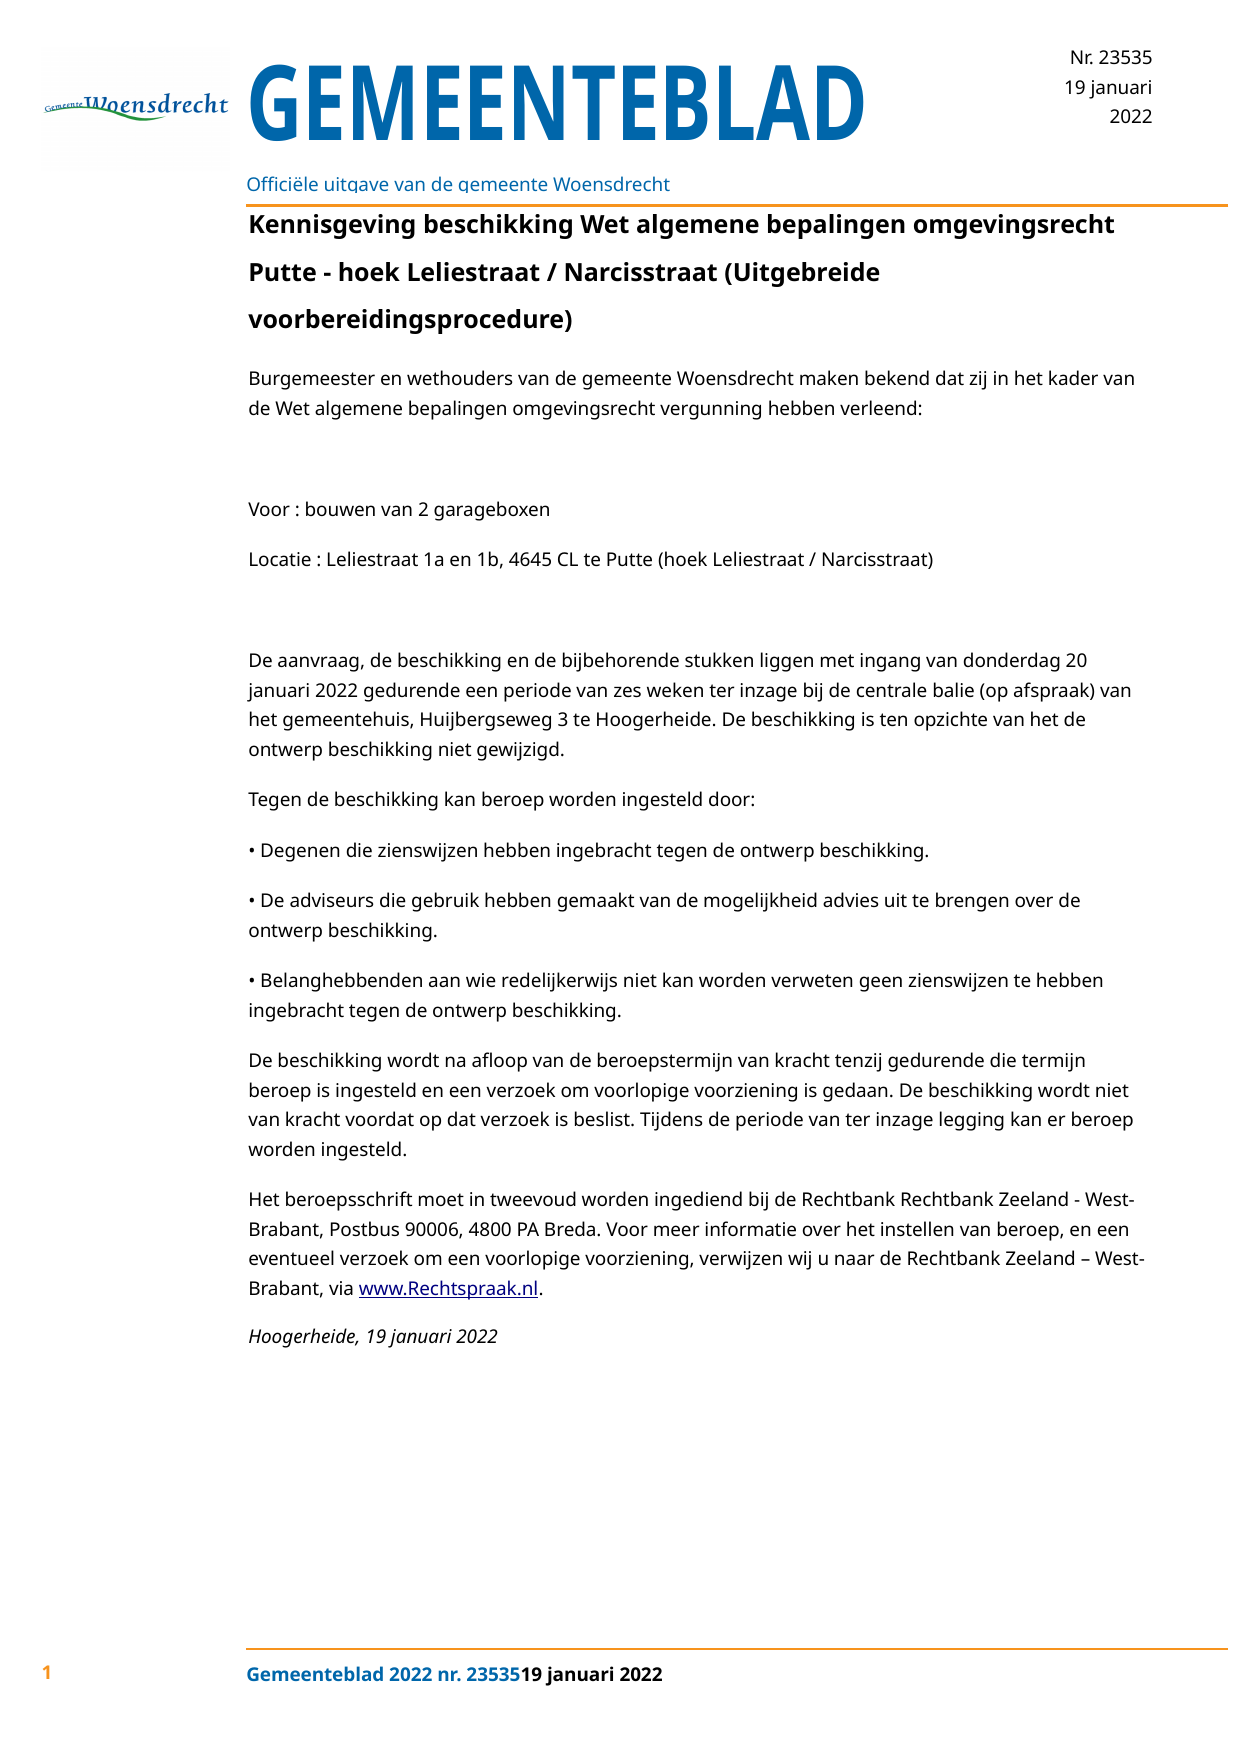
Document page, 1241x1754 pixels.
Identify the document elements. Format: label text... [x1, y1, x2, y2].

text Hoogerheide, 19 januari 2022 [248, 1323, 1152, 1349]
text Het beroepsschrift moet in tweevoud worden ingediend bij de Rechtbank Rechtbank Zeeland - West-Brabant, Postbus 90006, 4800 PA Breda. Voor meer informatie over het instellen van beroep, en een eventueel verzoek om een voorlopige voorziening, verwijzen wij u naar de Rechtbank Zeeland – West-Brabant, via www.Rechtspraak.nl. [248, 1186, 1152, 1301]
picture [41, 47, 231, 172]
text • Belanghebbenden aan wie redelijkerwijs niet kan worden verweten geen zienswijzen te hebben ingebracht tegen de ontwerp beschikking. [248, 967, 1152, 1022]
text • Degenen die zienswijzen hebben ingebracht tegen de ontwerp beschikking. [248, 837, 1152, 862]
text Burgemeester en wethouders van de gemeente Woensdrecht maken bekend dat zij in het kader van de Wet algemene bepalingen omgevingsrecht vergunning hebben verleend: [248, 366, 1152, 421]
text • De adviseurs die gebruik hebben gemaakt van de mogelijkheid advies uit te brengen over de ontwerp beschikking. [248, 887, 1152, 942]
text Voor : bouwen van 2 garageboxen [248, 496, 1152, 522]
text Kennisgeving beschikking Wet algemene bepalingen omgevingsrecht Putte - hoek Leliestraat / Narcisstraat (Uitgebreide voorbereidingsprocedure) [248, 207, 1152, 336]
text Tegen de beschikking kan beroep worden ingesteld door: [248, 786, 1152, 812]
text De aanvraag, de beschikking en de bijbehorende stukken liggen met ingang van donderdag 20 januari 2022 gedurende een periode van zes weken ter inzage bij de centrale balie (op afspraak) van het gemeentehuis, Huijbergseweg 3 te Hoogerheide. De beschikking is ten opzichte van het de ontwerp beschikking niet gewijzigd. [248, 647, 1152, 762]
text Locatie : Leliestraat 1a en 1b, 4645 CL te Putte (hoek Leliestraat / Narcisstraat) [248, 546, 1152, 572]
text De beschikking wordt na afloop van de beroepstermijn van kracht tenzij gedurende die termijn beroep is ingesteld en een verzoek om voorlopige voorziening is gedaan. De beschikking wordt niet van kracht voordat op dat verzoek is beslist. Tijdens de periode van ter inzage legging kan er beroep worden ingesteld. [248, 1047, 1152, 1162]
